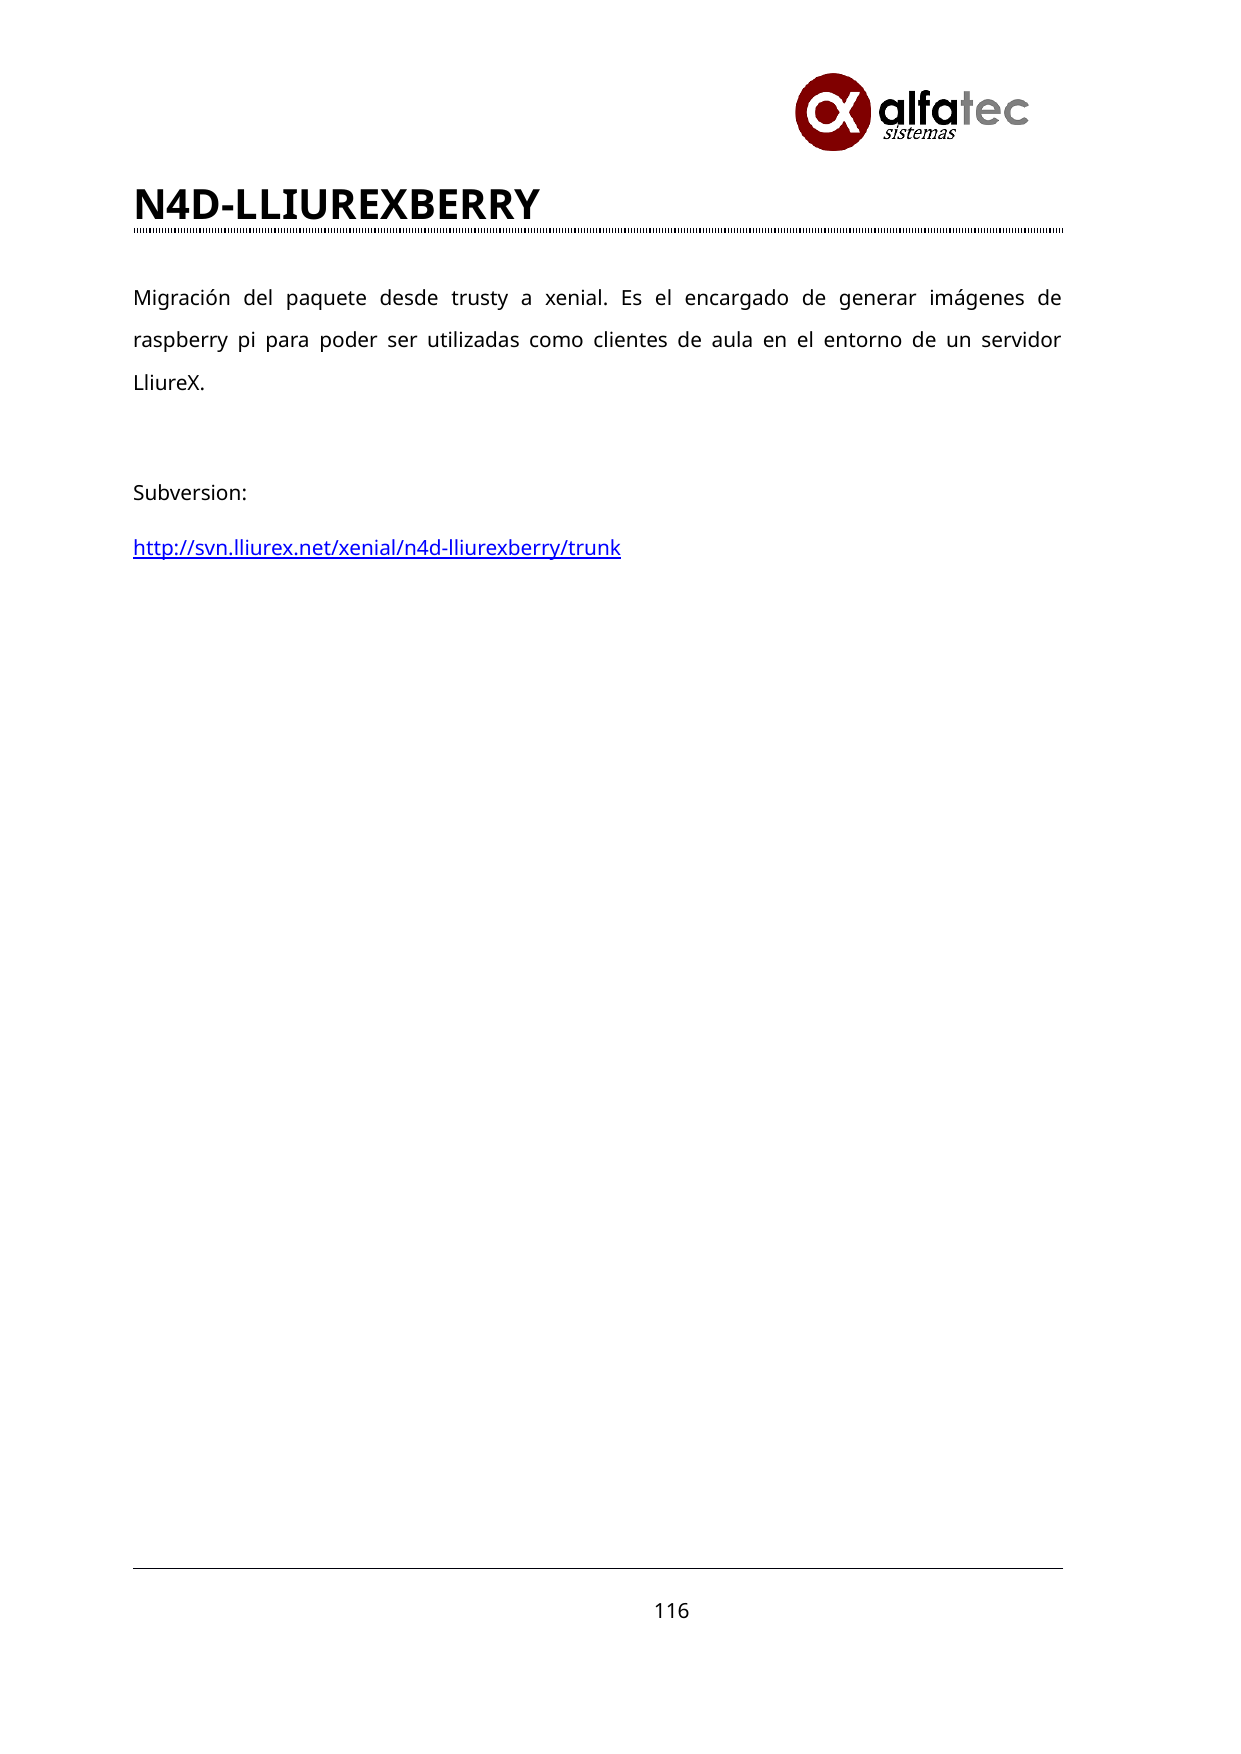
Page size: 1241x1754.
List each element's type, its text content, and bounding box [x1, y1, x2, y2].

subtitle N4D-LLIUREXBERRY [133, 193, 1063, 233]
picture [795, 73, 1031, 151]
text Migración del paquete desde trusty a xenial. Es el encargado de generar imágenes de raspberry pi para poder ser utilizadas como clientes de aula en el entorno de un servidor LliureX. [133, 283, 1063, 396]
text http://svn.lliurex.net/xenial/n4d-lliurexberry/trunk [133, 533, 1063, 562]
text Subversion: [133, 478, 1063, 507]
